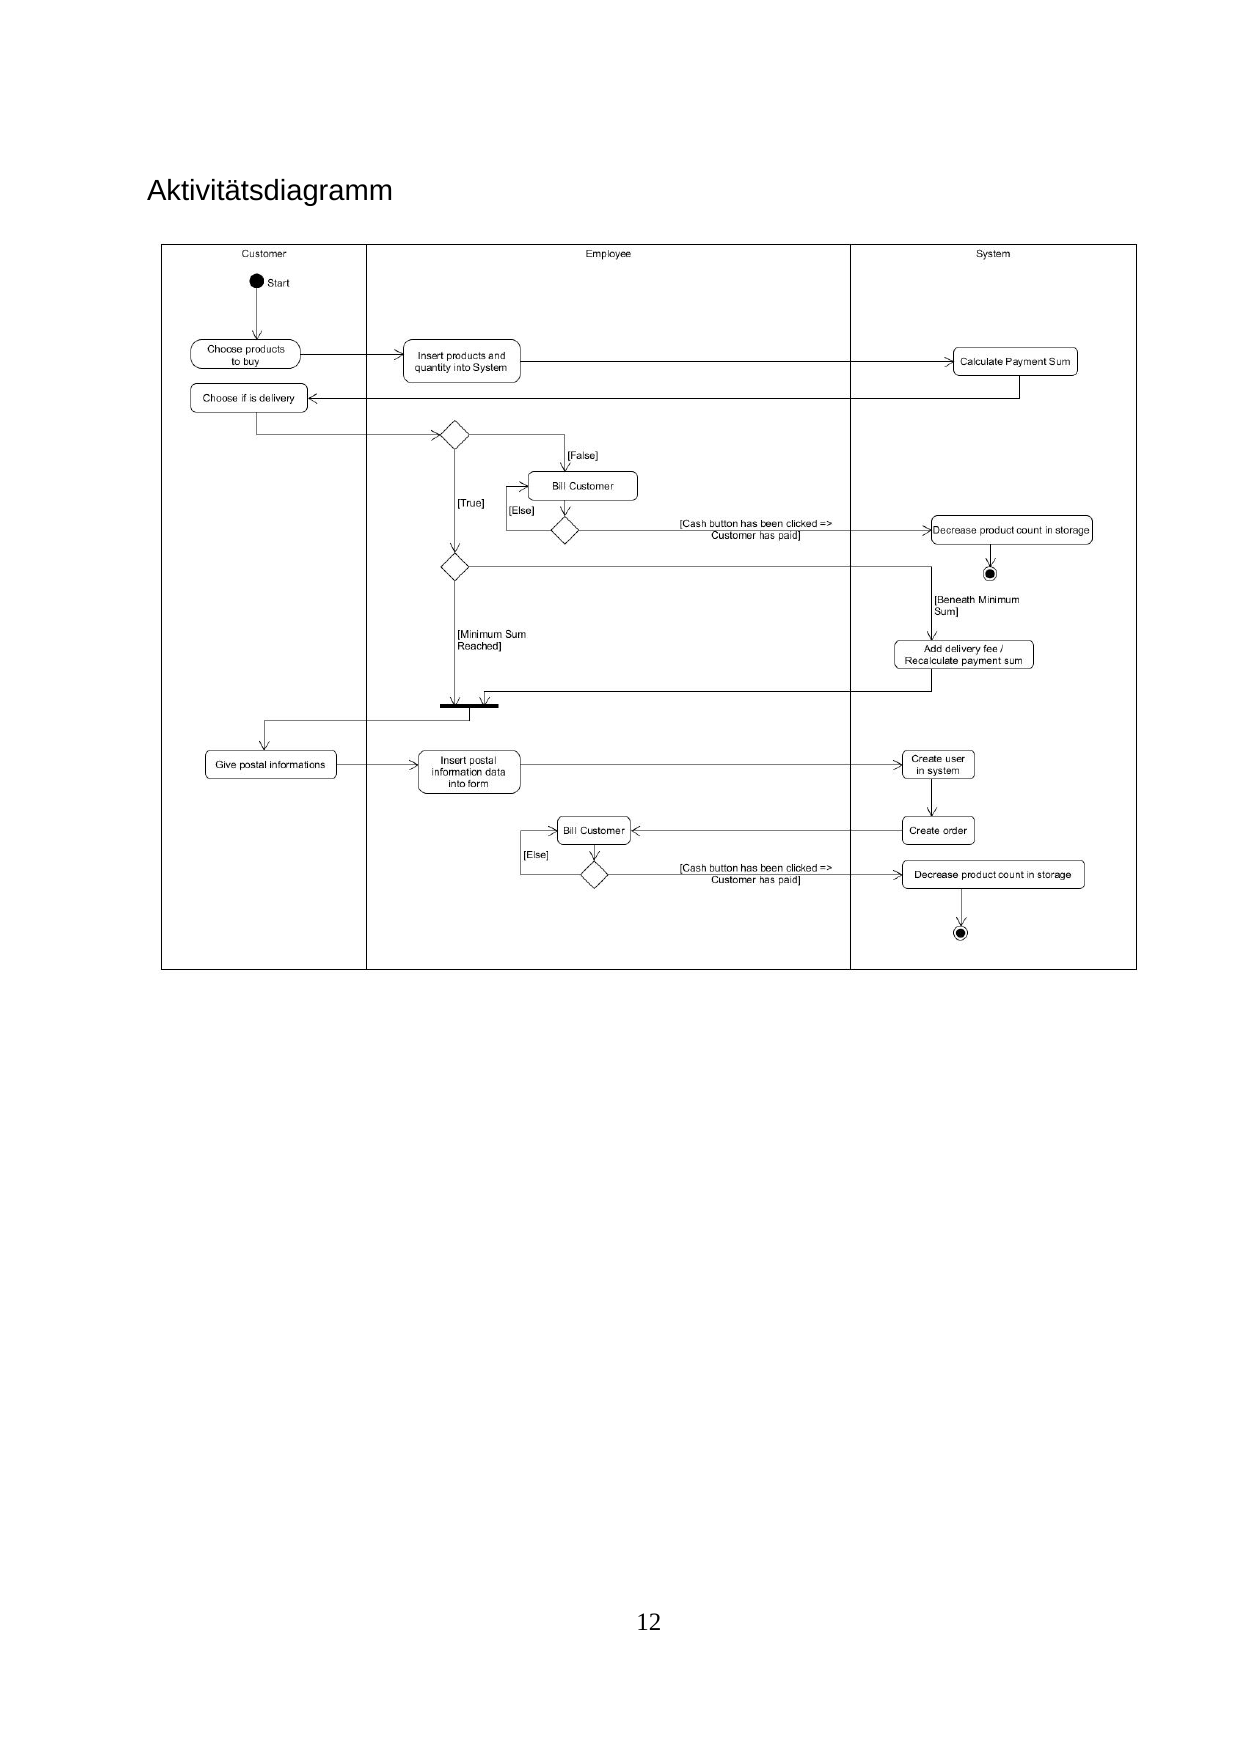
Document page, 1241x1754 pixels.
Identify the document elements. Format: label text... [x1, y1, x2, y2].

text Aktivitätsdiagramm [147, 173, 1150, 207]
picture [146, 229, 1150, 984]
